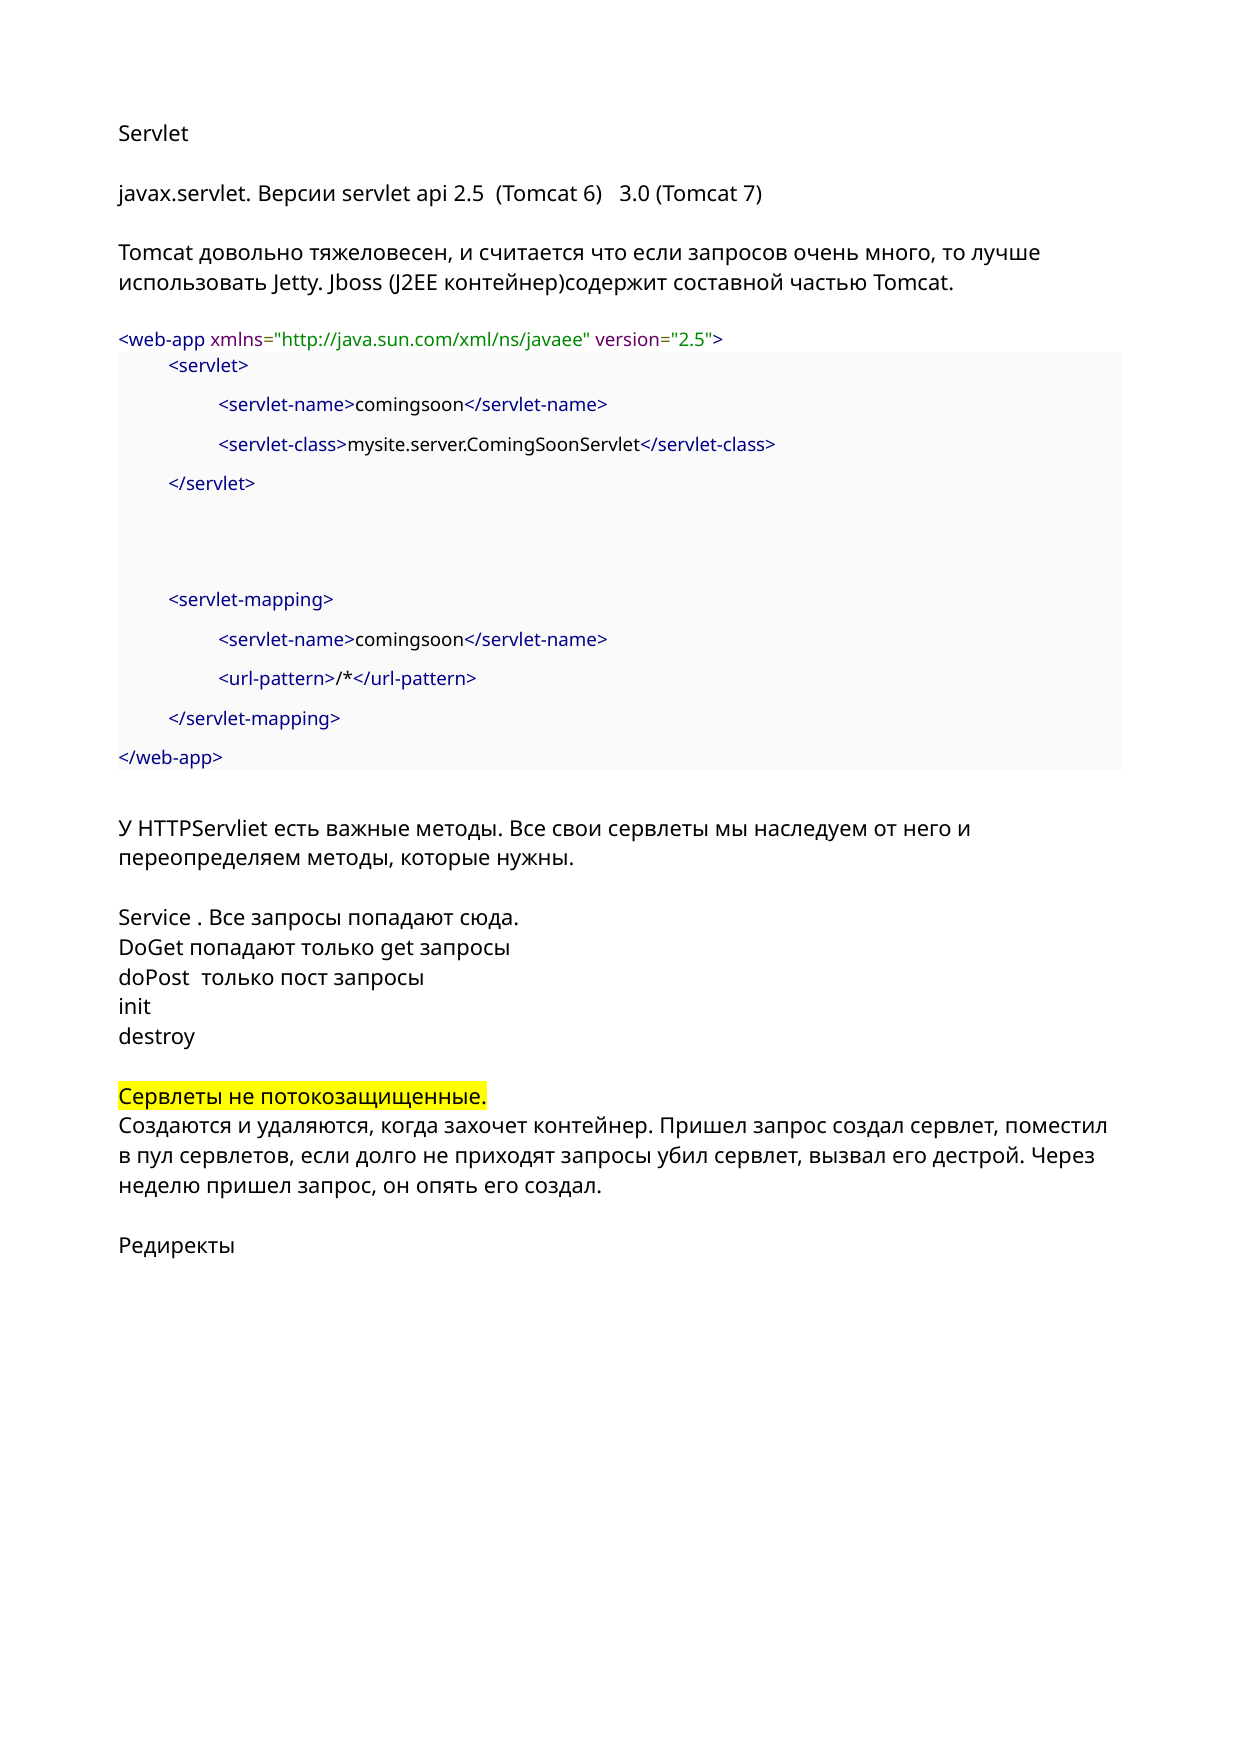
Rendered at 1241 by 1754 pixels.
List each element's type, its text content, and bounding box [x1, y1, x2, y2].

text <servlet-name>comingsoon</servlet-name> [118, 626, 1122, 652]
text <web-app xmlns="http://java.sun.com/xml/ns/javaee" version="2.5"> [118, 327, 1122, 352]
text <url-pattern>/*</url-pattern> [118, 666, 1122, 692]
text Редиректы [118, 1229, 1122, 1259]
text <servlet> [118, 352, 1122, 378]
text doPost только пост запросы [118, 961, 1122, 991]
text Создаются и удаляются, когда захочет контейнер. Пришел запрос создал сервлет, поместил в пул сервлетов, если долго не приходят запросы убил сервлет, вызвал его дестрой. Через неделю пришел запрос, он опять его создал. [118, 1110, 1122, 1200]
text </web-app> [118, 744, 1122, 770]
text Сервлеты не потокозащищенные. [118, 1081, 1122, 1110]
text Servlet [118, 118, 1122, 148]
text У HTTPServliet есть важные методы. Все свои сервлеты мы наследуем от него и переопределяем методы, которые нужны. [118, 812, 1122, 872]
text Service . Все запросы попадают сюда. [118, 902, 1122, 932]
text <servlet-name>comingsoon</servlet-name> [118, 392, 1122, 418]
text destroy [118, 1021, 1122, 1051]
text </servlet-mapping> [118, 705, 1122, 731]
text Tomcat довольно тяжеловесен, и считается что если запросов очень много, то лучше использовать Jetty. Jboss (J2EE контейнер)содержит составной частью Tomcat. [118, 237, 1122, 297]
text DoGet попадают только get запросы [118, 932, 1122, 961]
text <servlet-mapping> [118, 587, 1122, 613]
text init [118, 991, 1122, 1021]
text javax.servlet. Версии servlet api 2.5 (Tomcat 6) 3.0 (Tomcat 7) [118, 178, 1122, 207]
text </servlet> [118, 471, 1122, 497]
text <servlet-class>mysite.server.ComingSoonServlet</servlet-class> [118, 431, 1122, 457]
